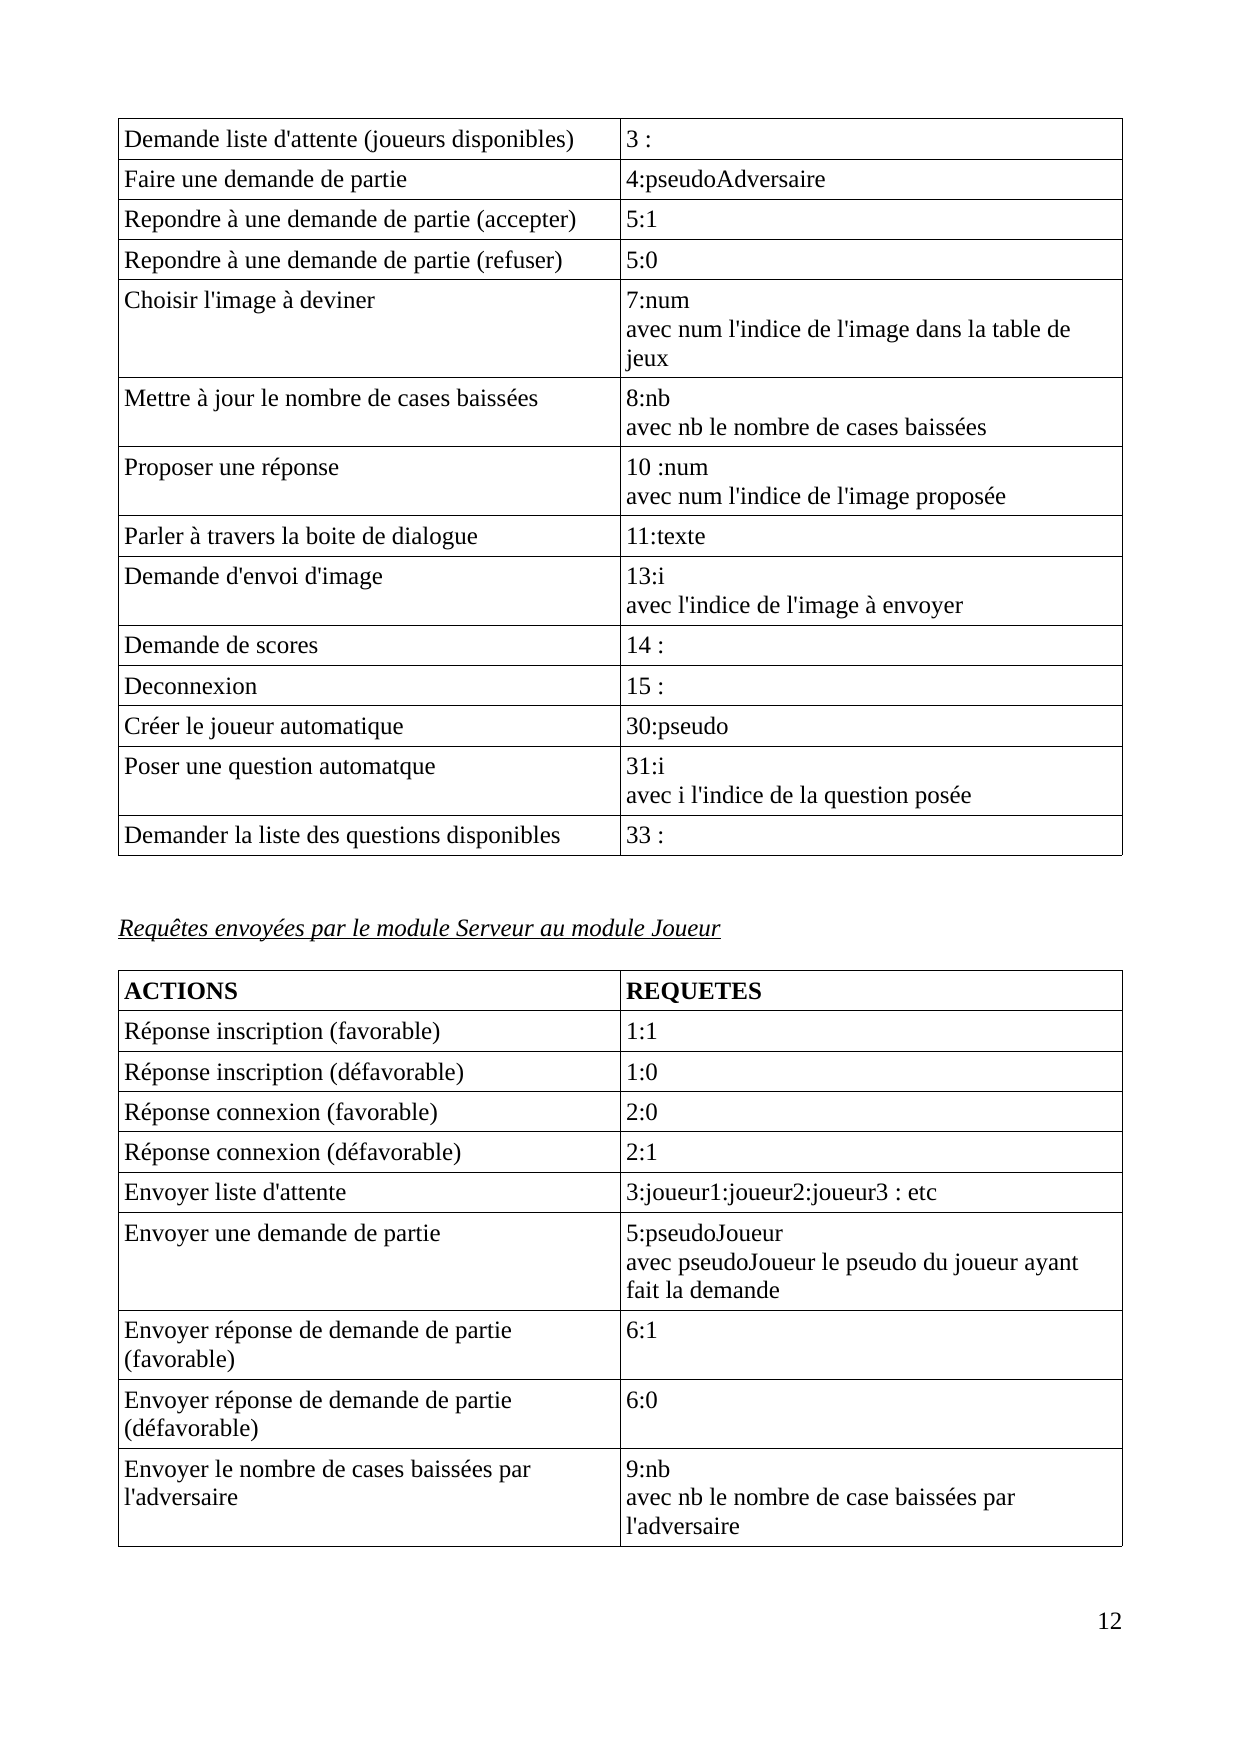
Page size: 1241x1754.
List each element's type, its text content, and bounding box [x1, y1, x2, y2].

table_cell Demande de scores [119, 626, 620, 665]
table_cell 4:pseudoAdversaire [621, 160, 1122, 199]
table_cell Demande liste d'attente (joueurs disponibles) [119, 119, 620, 158]
table_cell Envoyer réponse de demande de partie (favorable) [119, 1311, 620, 1379]
table_cell Demander la liste des questions disponibles [119, 816, 620, 855]
table_header ACTIONS [119, 971, 620, 1010]
table_cell Proposer une réponse [119, 447, 620, 515]
table_cell 8:nb avec nb le nombre de cases baissées [621, 378, 1122, 446]
table_cell Deconnexion [119, 666, 620, 705]
table_cell Faire une demande de partie [119, 160, 620, 199]
table_cell Envoyer une demande de partie [119, 1213, 620, 1310]
table_cell 6:1 [621, 1311, 1122, 1379]
table_cell Demande d'envoi d'image [119, 557, 620, 625]
table_cell Envoyer réponse de demande de partie (défavorable) [119, 1380, 620, 1448]
table_cell Créer le joueur automatique [119, 706, 620, 746]
table_cell 1:1 [621, 1011, 1122, 1051]
table_cell 5:0 [621, 240, 1122, 279]
table_cell Mettre à jour le nombre de cases baissées [119, 378, 620, 446]
table_cell 30:pseudo [621, 706, 1122, 746]
table_cell 13:i avec l'indice de l'image à envoyer [621, 557, 1122, 625]
table_cell Réponse inscription (défavorable) [119, 1052, 620, 1091]
table_cell Réponse connexion (défavorable) [119, 1132, 620, 1172]
table_cell 14 : [621, 626, 1122, 665]
text Requêtes envoyées par le module Serveur au module Joueur [118, 913, 1122, 941]
table_cell 31:i avec i l'indice de la question posée [621, 747, 1122, 815]
table_cell 3 : [621, 119, 1122, 158]
table_cell 10 :num avec num l'indice de l'image proposée [621, 447, 1122, 515]
table_cell Poser une question automatque [119, 747, 620, 815]
table_cell Repondre à une demande de partie (accepter) [119, 200, 620, 239]
table_cell 2:1 [621, 1132, 1122, 1172]
table_cell 3:joueur1:joueur2:joueur3 : etc [621, 1173, 1122, 1212]
table_cell Choisir l'image à deviner [119, 280, 620, 377]
table_cell 2:0 [621, 1092, 1122, 1131]
table_cell 5:1 [621, 200, 1122, 239]
table_cell Repondre à une demande de partie (refuser) [119, 240, 620, 279]
table_cell Envoyer liste d'attente [119, 1173, 620, 1212]
table_cell 11:texte [621, 516, 1122, 556]
table_cell Réponse inscription (favorable) [119, 1011, 620, 1051]
table_cell 15 : [621, 666, 1122, 705]
table_cell 9:nb avec nb le nombre de case baissées par l'adversaire [621, 1449, 1122, 1546]
table_cell Envoyer le nombre de cases baissées par l'adversaire [119, 1449, 620, 1546]
table_cell 7:num avec num l'indice de l'image dans la table de jeux [621, 280, 1122, 377]
table_cell 6:0 [621, 1380, 1122, 1448]
table_cell Parler à travers la boite de dialogue [119, 516, 620, 556]
table_cell 1:0 [621, 1052, 1122, 1091]
table_cell 5:pseudoJoueur avec pseudoJoueur le pseudo du joueur ayant fait la demande [621, 1213, 1122, 1310]
table_cell Réponse connexion (favorable) [119, 1092, 620, 1131]
table_header REQUETES [621, 971, 1122, 1010]
table_cell 33 : [621, 816, 1122, 855]
